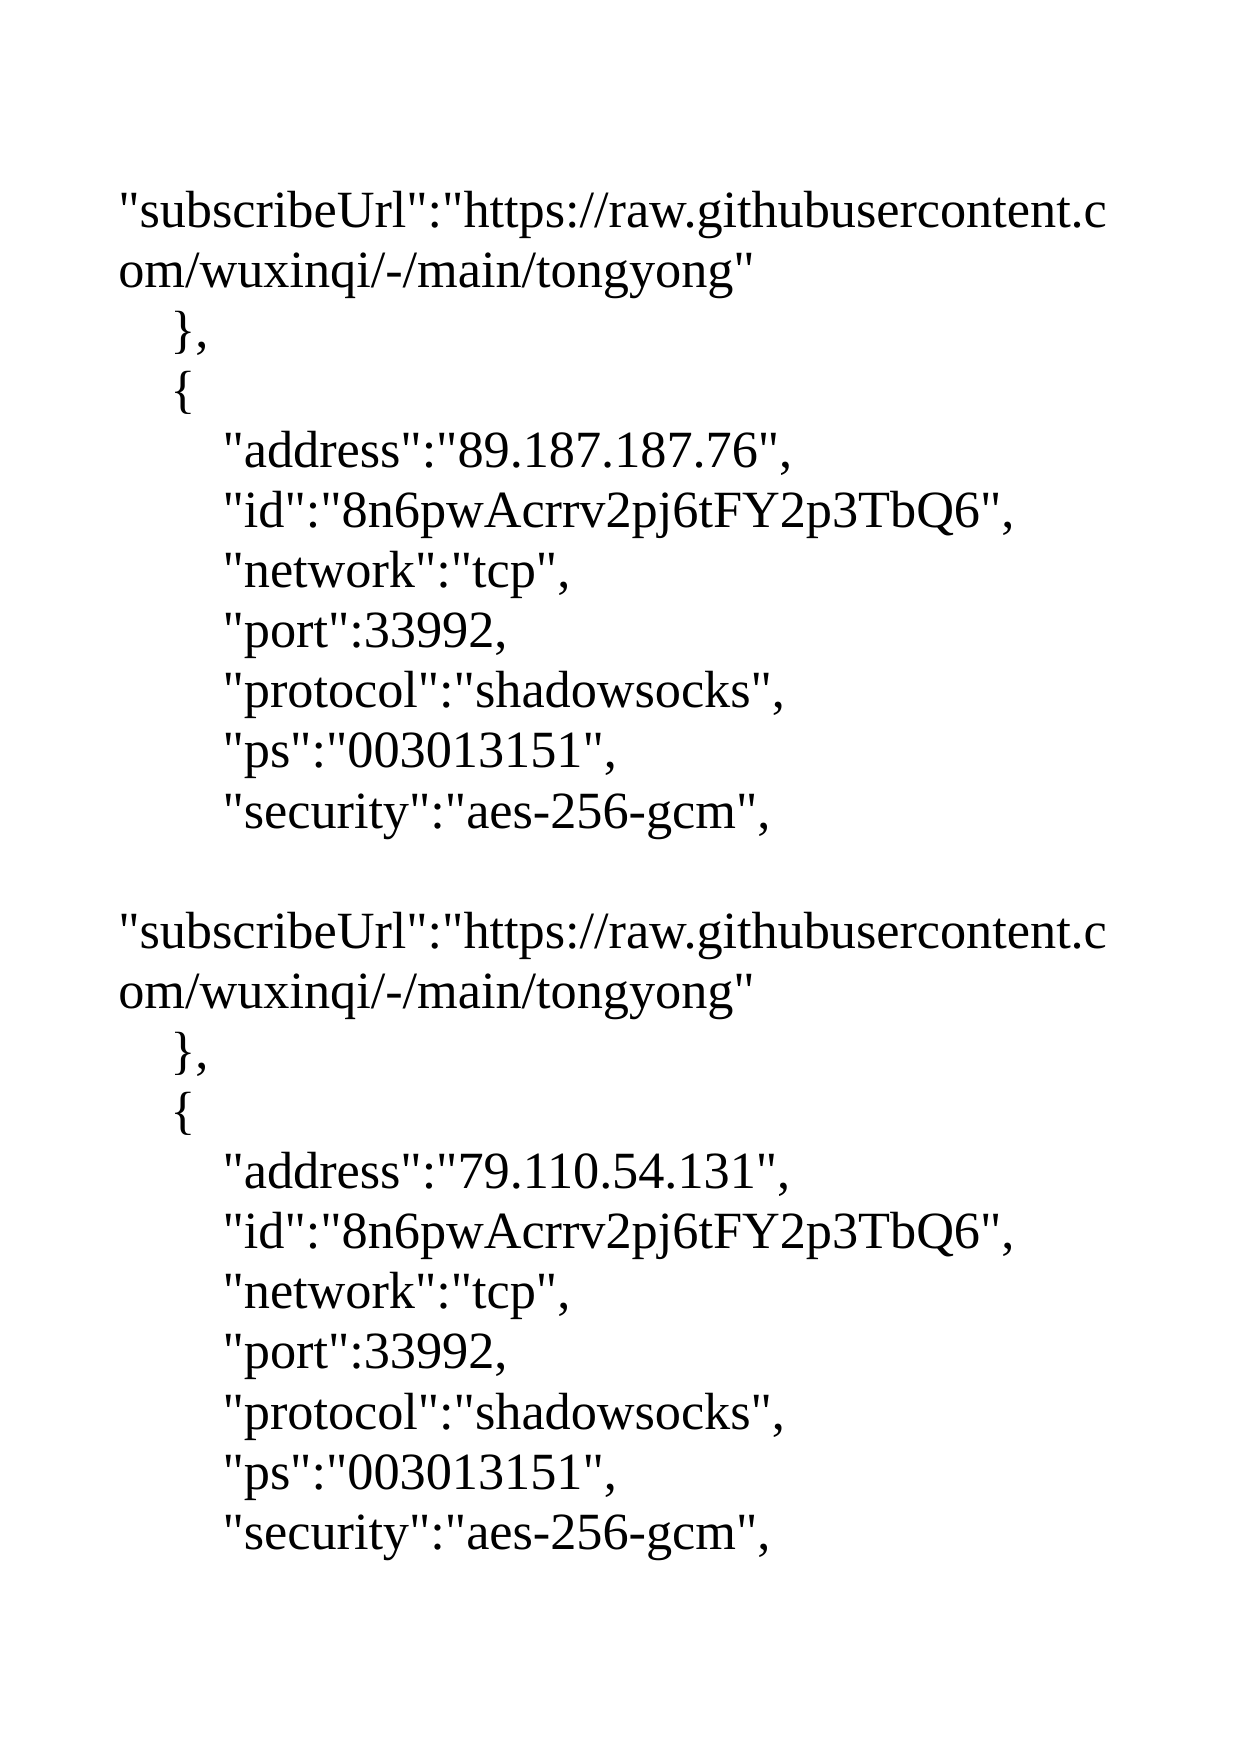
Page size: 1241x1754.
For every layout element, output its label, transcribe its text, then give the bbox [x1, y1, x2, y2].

text "address":"89.187.187.76", [118, 419, 1122, 479]
text "security":"aes-256-gcm", [118, 1501, 1122, 1561]
text }, [118, 298, 1122, 358]
text "protocol":"shadowsocks", [118, 659, 1122, 719]
text "network":"tcp", [118, 1260, 1122, 1320]
text }, [118, 1020, 1122, 1080]
text "id":"8n6pwAcrrv2pj6tFY2p3TbQ6", [118, 479, 1122, 539]
text "ps":"003013151", [118, 1440, 1122, 1501]
text "subscribeUrl":"https://raw.githubusercontent.com/wuxinqi/-/main/tongyong" [118, 118, 1122, 298]
text { [118, 358, 1122, 419]
text "address":"79.110.54.131", [118, 1140, 1122, 1200]
text "ps":"003013151", [118, 719, 1122, 779]
text "network":"tcp", [118, 539, 1122, 599]
text "security":"aes-256-gcm", [118, 779, 1122, 839]
text "port":33992, [118, 1320, 1122, 1380]
text "subscribeUrl":"https://raw.githubusercontent.com/wuxinqi/-/main/tongyong" [118, 839, 1122, 1020]
text "id":"8n6pwAcrrv2pj6tFY2p3TbQ6", [118, 1200, 1122, 1260]
text "port":33992, [118, 599, 1122, 659]
text "protocol":"shadowsocks", [118, 1380, 1122, 1440]
text { [118, 1080, 1122, 1140]
